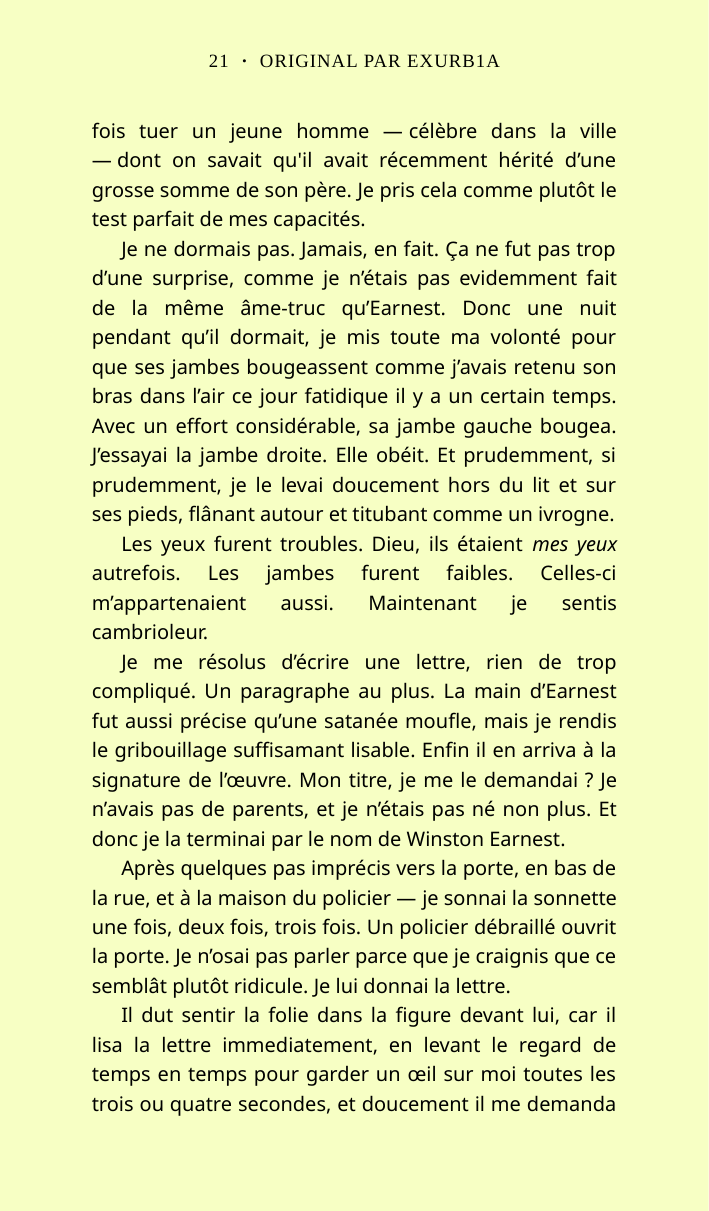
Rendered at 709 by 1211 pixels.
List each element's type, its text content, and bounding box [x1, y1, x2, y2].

text Il dut sentir la folie dans la figure devant lui, car il lisa la lettre immediatement, en levant le regard de temps en temps pour garder un œil sur moi toutes les trois ou quatre secondes, et doucement il me demanda [92, 999, 617, 1117]
text fois tuer un jeune homme — célèbre dans la ville — dont on savait qu'il avait récemment hérité d’une grosse somme de son père. Je pris cela comme plutôt le test parfait de mes capacités. [92, 115, 617, 233]
text Je ne dormais pas. Jamais, en fait. Ça ne fut pas trop d’une surprise, comme je n’étais pas evidemment fait de la même âme-truc qu’Earnest. Donc une nuit pendant qu’il dormait, je mis toute ma volonté pour que ses jambes bougeassent comme j’avais retenu son bras dans l’air ce jour fatidique il y a un certain temps. Avec un effort considérable, sa jambe gauche bougea. J’essayai la jambe droite. Elle obéit. Et prudemment, si prudemment, je le levai doucement hors du lit et sur ses pieds, flânant autour et titubant comme un ivrogne. [92, 233, 617, 528]
text Je me résolus d’écrire une lettre, rien de trop compliqué. Un paragraphe au plus. La main d’Earnest fut aussi précise qu’une satanée moufle, mais je rendis le gribouillage suffisamant lisable. Enfin il en arriva à la signature de l’œuvre. Mon titre, je me le demandai ? Je n’avais pas de parents, et je n’étais pas né non plus. Et donc je la terminai par le nom de Winston Earnest. [92, 646, 617, 852]
text Après quelques pas imprécis vers la porte, en bas de la rue, et à la maison du policier — je sonnai la sonnette une fois, deux fois, trois fois. Un policier débraillé ouvrit la porte. Je n’osai pas parler parce que je craignis que ce semblât plutôt ridicule. Je lui donnai la lettre. [92, 852, 617, 999]
text Les yeux furent troubles. Dieu, ils étaient mes yeux autrefois. Les jambes furent faibles. Celles-ci m’appartenaient aussi. Maintenant je sentis cambrioleur. [92, 528, 617, 646]
